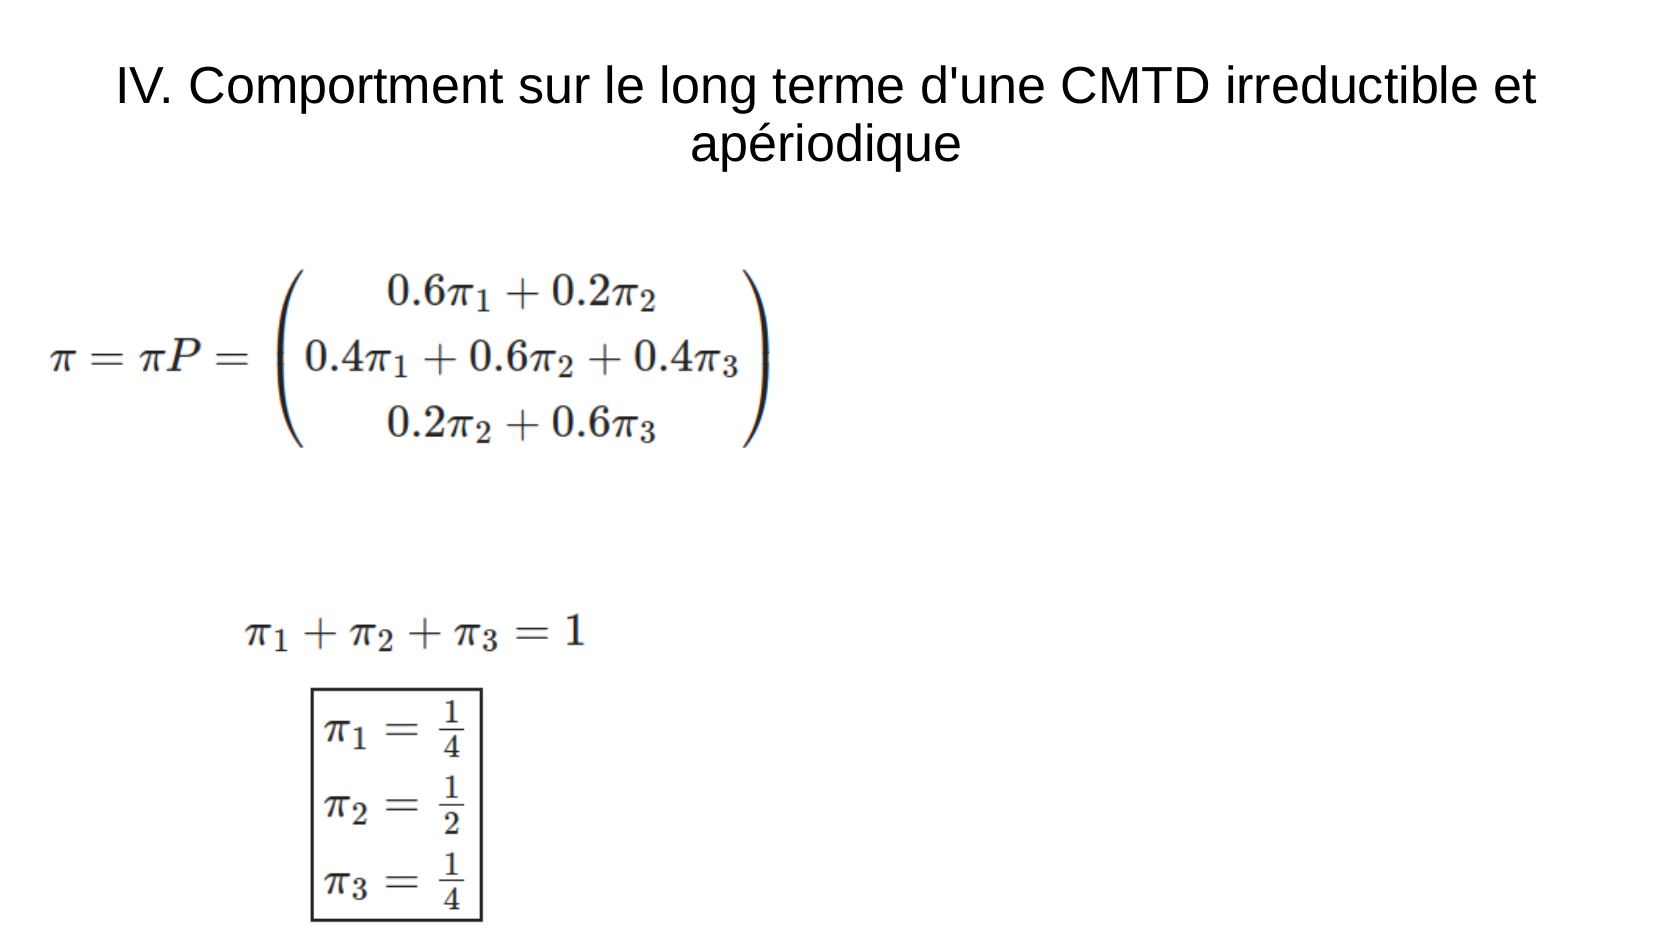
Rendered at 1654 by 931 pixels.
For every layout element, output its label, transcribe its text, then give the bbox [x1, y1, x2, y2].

picture [37, 235, 779, 931]
title IV. Comportment sur le long terme d'une CMTD irreductible et apériodique [82, 37, 1571, 193]
